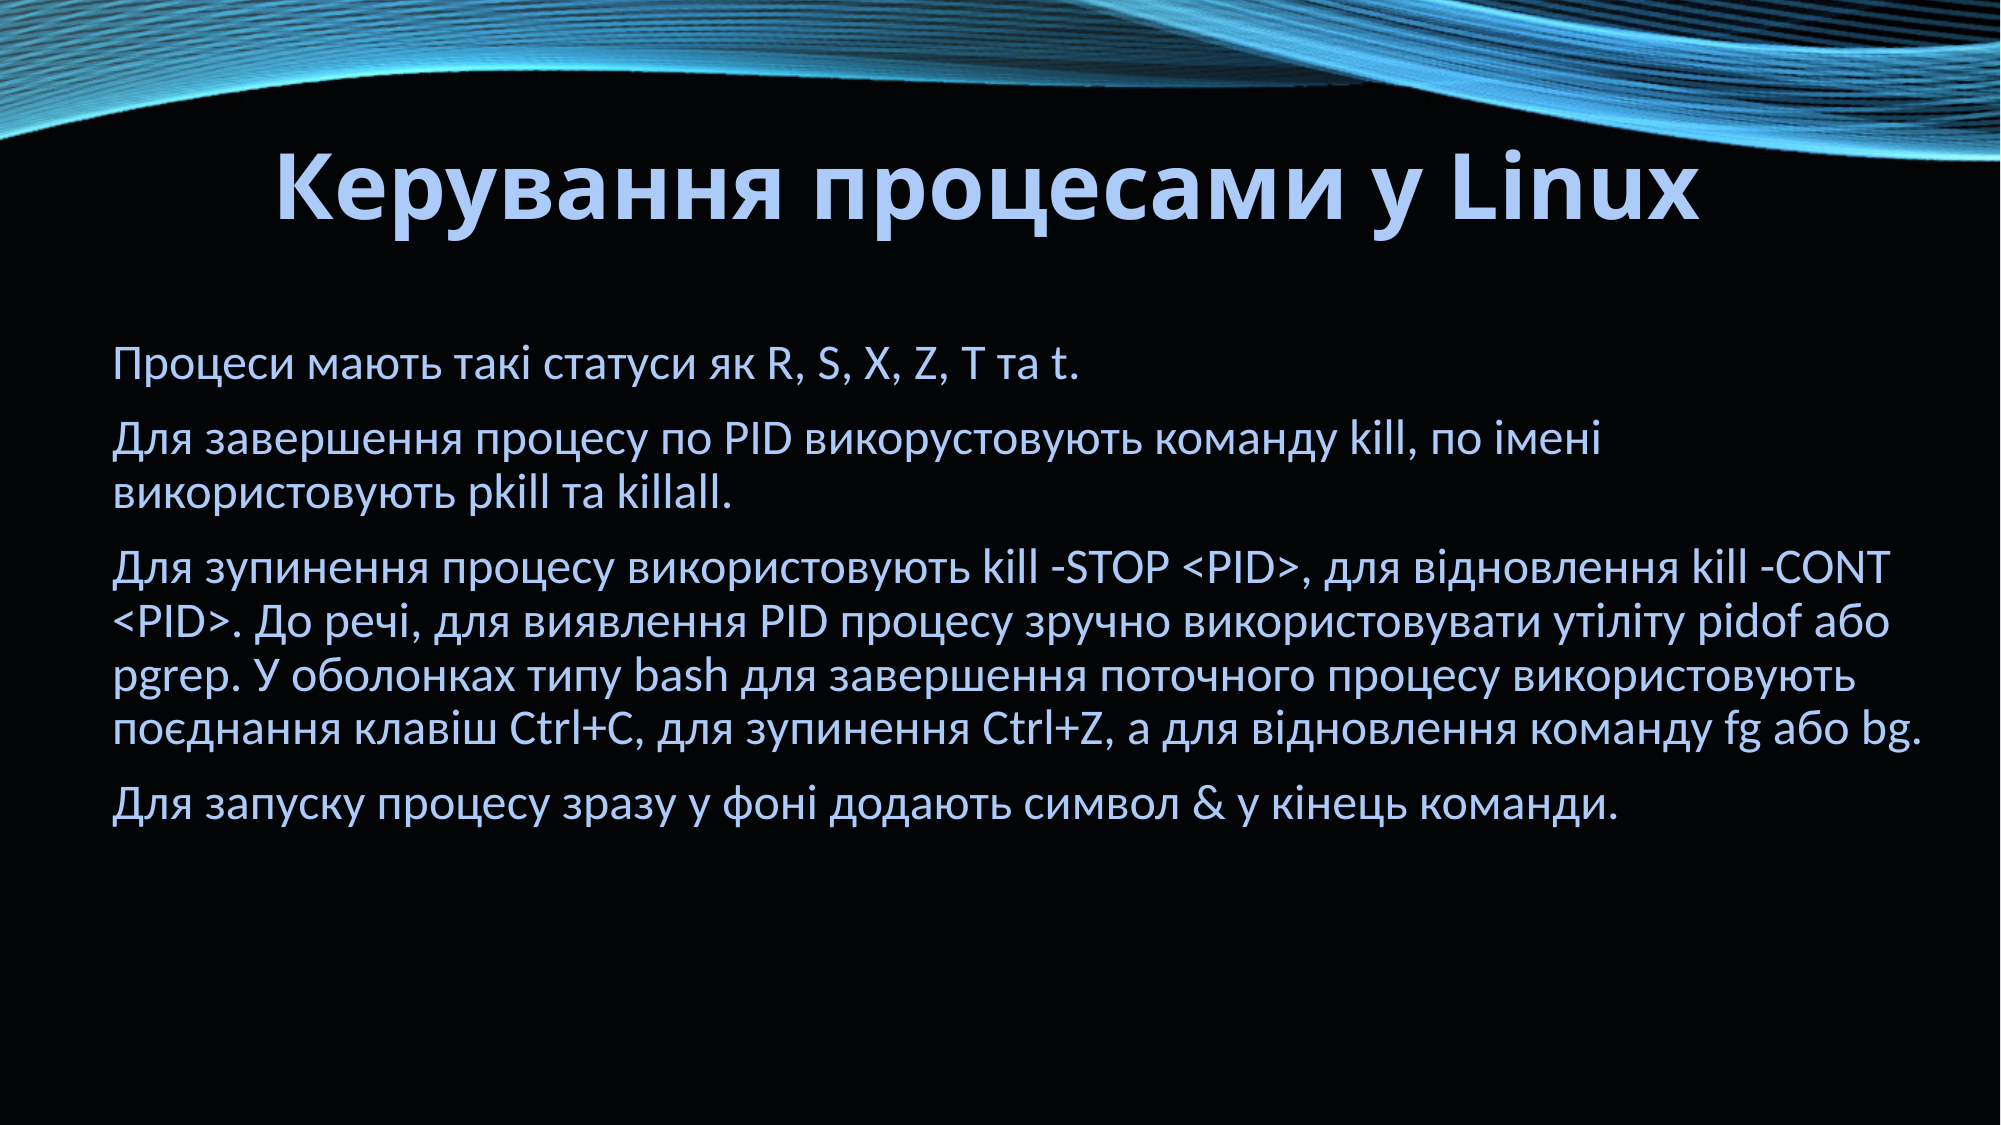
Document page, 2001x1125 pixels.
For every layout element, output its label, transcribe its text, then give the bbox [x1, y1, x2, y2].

list Процеси мають такі статуси як R, S, X, Z, T та t. Для завершення процесу по PID викорустовують команду kill, по імені використовують pkill та killall. Для зупинення процесу використовують kill -STOP <PID>, для відновлення kill -CONT <PID>. До речі, для виявлення PID процесу зручно використовувати утіліту pidof або pgrep. У оболонках типу bash для завершення поточного процесу використовують поєднання клавіш Ctrl+C, для зупинення Ctrl+Z, а для відновлення команду fg або bg. Для запуску процесу зразу у фоні додають символ & у кінець команди. [59, 328, 1940, 1043]
title Керування процесами у Linux [59, 81, 1916, 299]
picture [0, 0, 2001, 1125]
